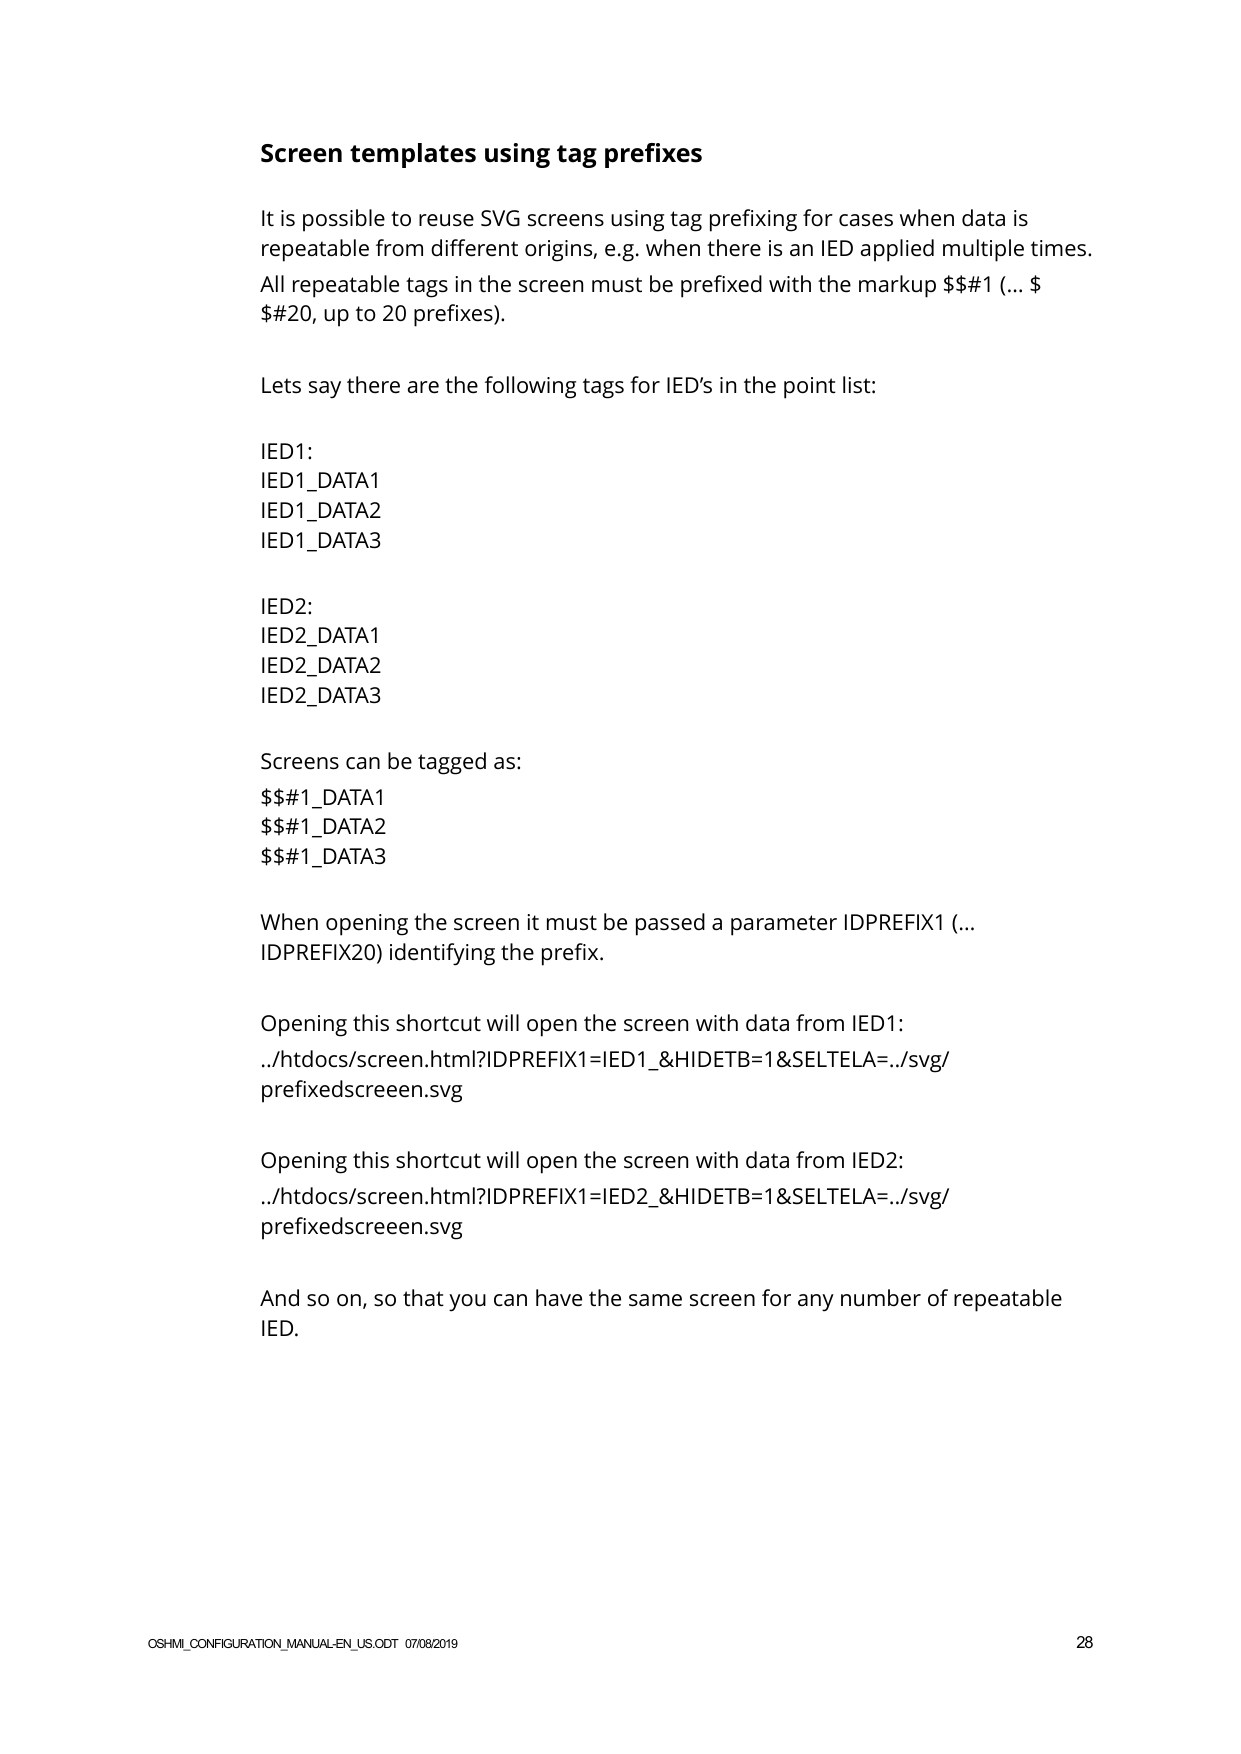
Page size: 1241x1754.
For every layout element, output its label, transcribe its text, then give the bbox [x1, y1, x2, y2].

text Opening this shortcut will open the screen with data from IED2: [260, 1145, 1093, 1175]
text ../htdocs/screen.html?IDPREFIX1=IED2_&HIDETB=1&SELTELA=../svg/prefixedscreeen.svg [260, 1181, 1093, 1241]
text Lets say there are the following tags for IED’s in the point list: [260, 370, 1093, 400]
subtitle Screen templates using tag prefixes [260, 136, 1093, 170]
text ../htdocs/screen.html?IDPREFIX1=IED1_&HIDETB=1&SELTELA=../svg/prefixedscreeen.svg [260, 1044, 1093, 1103]
text $$#1_DATA1 $$#1_DATA2 $$#1_DATA3 [260, 781, 1093, 901]
text All repeatable tags in the screen must be prefixed with the markup $$#1 (… $$#20, up to 20 prefixes). [260, 268, 1093, 328]
text And so on, so that you can have the same screen for any number of repeatable IED. [260, 1283, 1093, 1342]
text When opening the screen it must be passed a parameter IDPREFIX1 (… IDPREFIX20) identifying the prefix. [260, 907, 1093, 966]
text It is possible to reuse SVG screens using tag prefixing for cases when data is repeatable from different origins, e.g. when there is an IED applied multiple times. [260, 203, 1093, 262]
text IED2: IED2_DATA1 IED2_DATA2 IED2_DATA3 [260, 591, 1093, 739]
text Opening this shortcut will open the screen with data from IED1: [260, 1008, 1093, 1038]
text IED1: IED1_DATA1 IED1_DATA2 IED1_DATA3 [260, 406, 1093, 584]
text Screens can be tagged as: [260, 746, 1093, 775]
